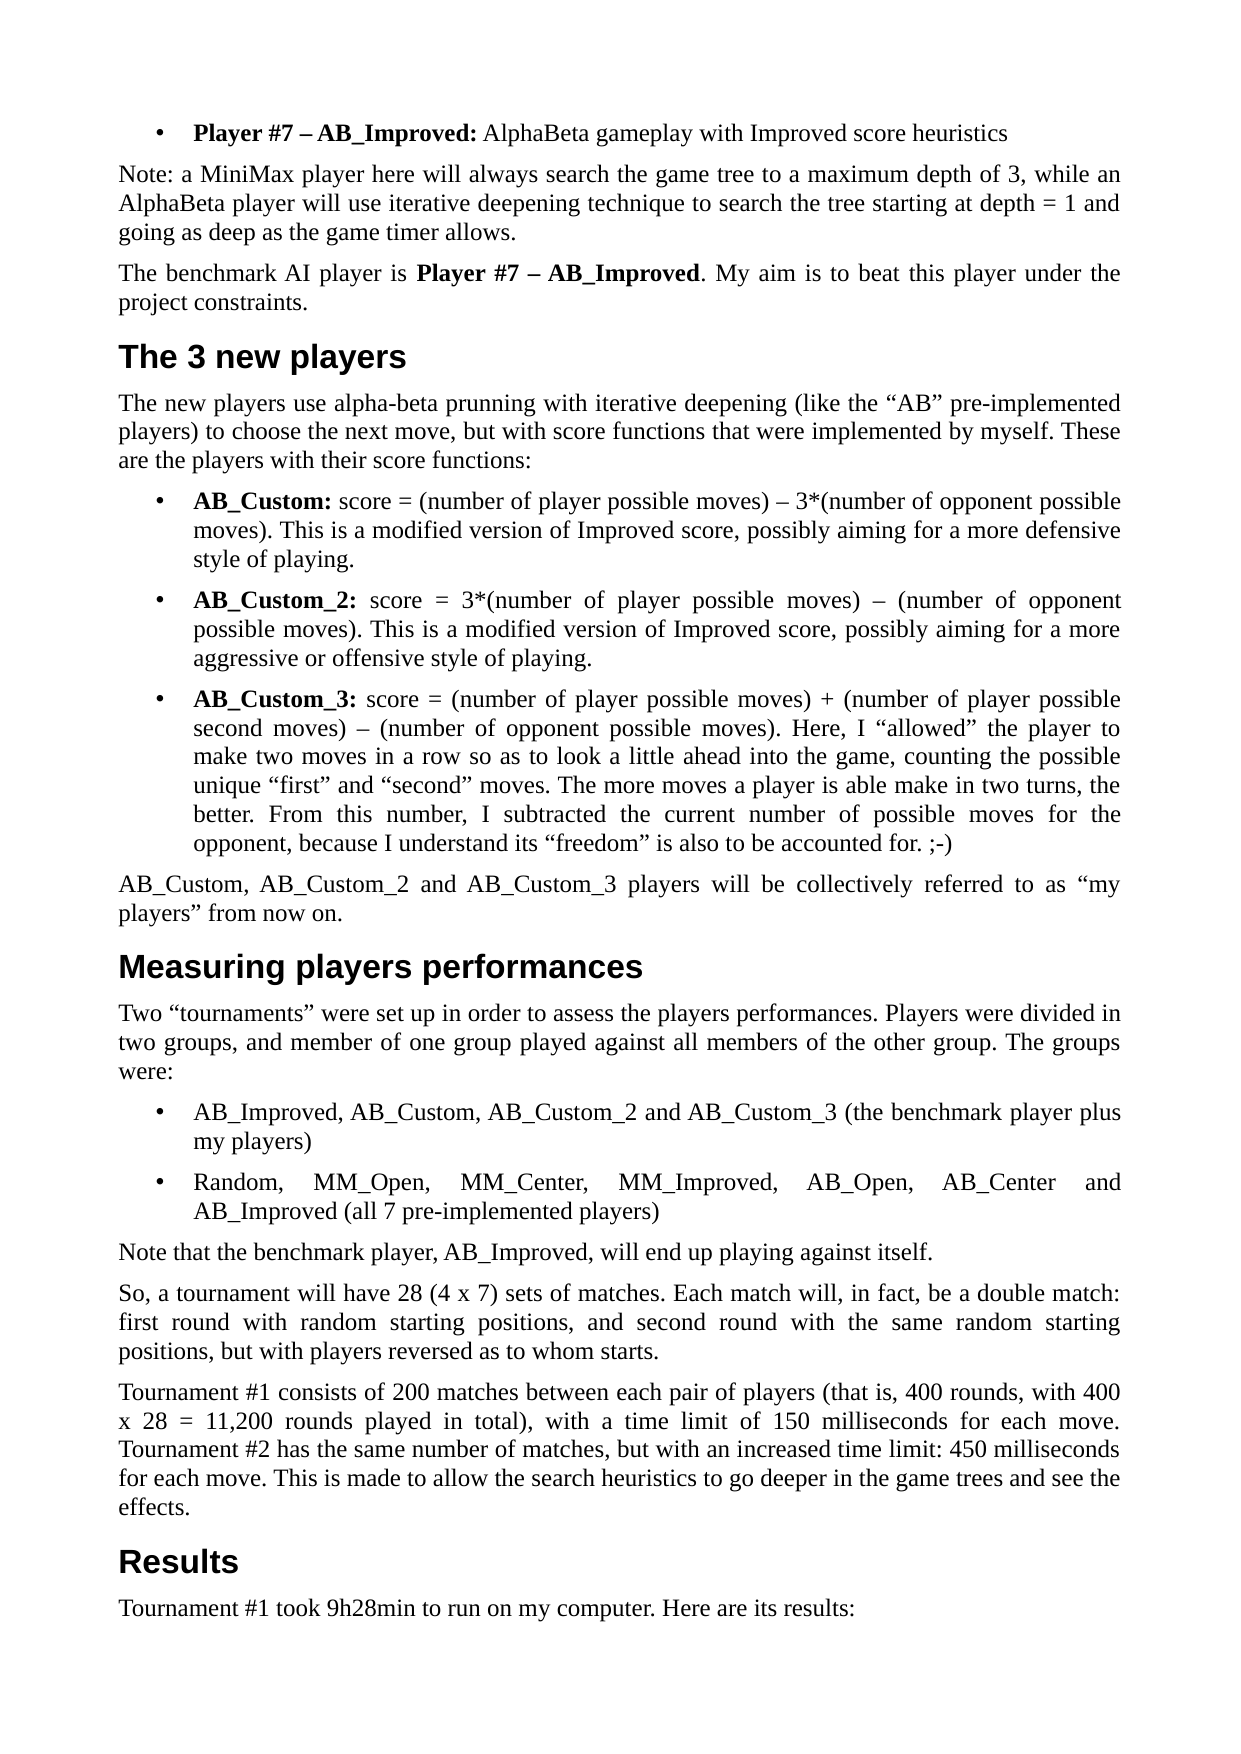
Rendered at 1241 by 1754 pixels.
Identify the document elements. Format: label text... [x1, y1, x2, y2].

list AB_Improved, AB_Custom, AB_Custom_2 and AB_Custom_3 (the benchmark player plus my players) [156, 1097, 1122, 1154]
text Tournament #1 consists of 200 matches between each pair of players (that is, 400 rounds, with 400 x 28 = 11,200 rounds played in total), with a time limit of 150 milliseconds for each move. Tournament #2 has the same number of matches, but with an increased time limit: 450 milliseconds for each move. This is made to allow the search heuristics to go deeper in the game trees and see the effects. [118, 1377, 1122, 1521]
text AB_Custom, AB_Custom_2 and AB_Custom_3 players will be collectively referred to as “my players” from now on. [118, 869, 1122, 926]
list Player #7 – AB_Improved: AlphaBeta gameplay with Improved score heuristics [156, 118, 1122, 147]
text Two “tournaments” were set up in order to assess the players performances. Players were divided in two groups, and member of one group played against all members of the other group. The groups were: [118, 998, 1122, 1084]
text The benchmark AI player is Player #7 – AB_Improved. My aim is to beat this player under the project constraints. [118, 258, 1122, 316]
text Note that the benchmark player, AB_Improved, will end up playing against itself. [118, 1237, 1122, 1266]
text So, a tournament will have 28 (4 x 7) sets of matches. Each match will, in fact, be a double match: first round with random starting positions, and second round with the same random starting positions, but with players reversed as to whom starts. [118, 1278, 1122, 1364]
subtitle The 3 new players [118, 336, 1122, 375]
list AB_Custom: score = (number of player possible moves) – 3*(number of opponent possible moves). This is a modified version of Improved score, possibly aiming for a more defensive style of playing. [156, 486, 1122, 573]
text The new players use alpha-beta prunning with iterative deepening (like the “AB” pre-implemented players) to choose the next move, but with score functions that were implemented by myself. These are the players with their score functions: [118, 388, 1122, 474]
text Tournament #1 took 9h28min to run on my computer. Here are its results: [118, 1593, 1122, 1622]
list Random, MM_Open, MM_Center, MM_Improved, AB_Open, AB_Center and AB_Improved (all 7 pre-implemented players) [156, 1167, 1122, 1224]
subtitle Measuring players performances [118, 947, 1122, 986]
text Note: a MiniMax player here will always search the game tree to a maximum depth of 3, while an AlphaBeta player will use iterative deepening technique to search the tree starting at depth = 1 and going as deep as the game timer allows. [118, 159, 1122, 246]
list AB_Custom_2: score = 3*(number of player possible moves) – (number of opponent possible moves). This is a modified version of Improved score, possibly aiming for a more aggressive or offensive style of playing. [156, 585, 1122, 671]
subtitle Results [118, 1542, 1122, 1580]
list AB_Custom_3: score = (number of player possible moves) + (number of player possible second moves) – (number of opponent possible moves). Here, I “allowed” the player to make two moves in a row so as to look a little ahead into the game, counting the possible unique “first” and “second” moves. The more moves a player is able make in two turns, the better. From this number, I subtracted the current number of possible moves for the opponent, because I understand its “freedom” is also to be accounted for. ;-) [156, 684, 1122, 856]
